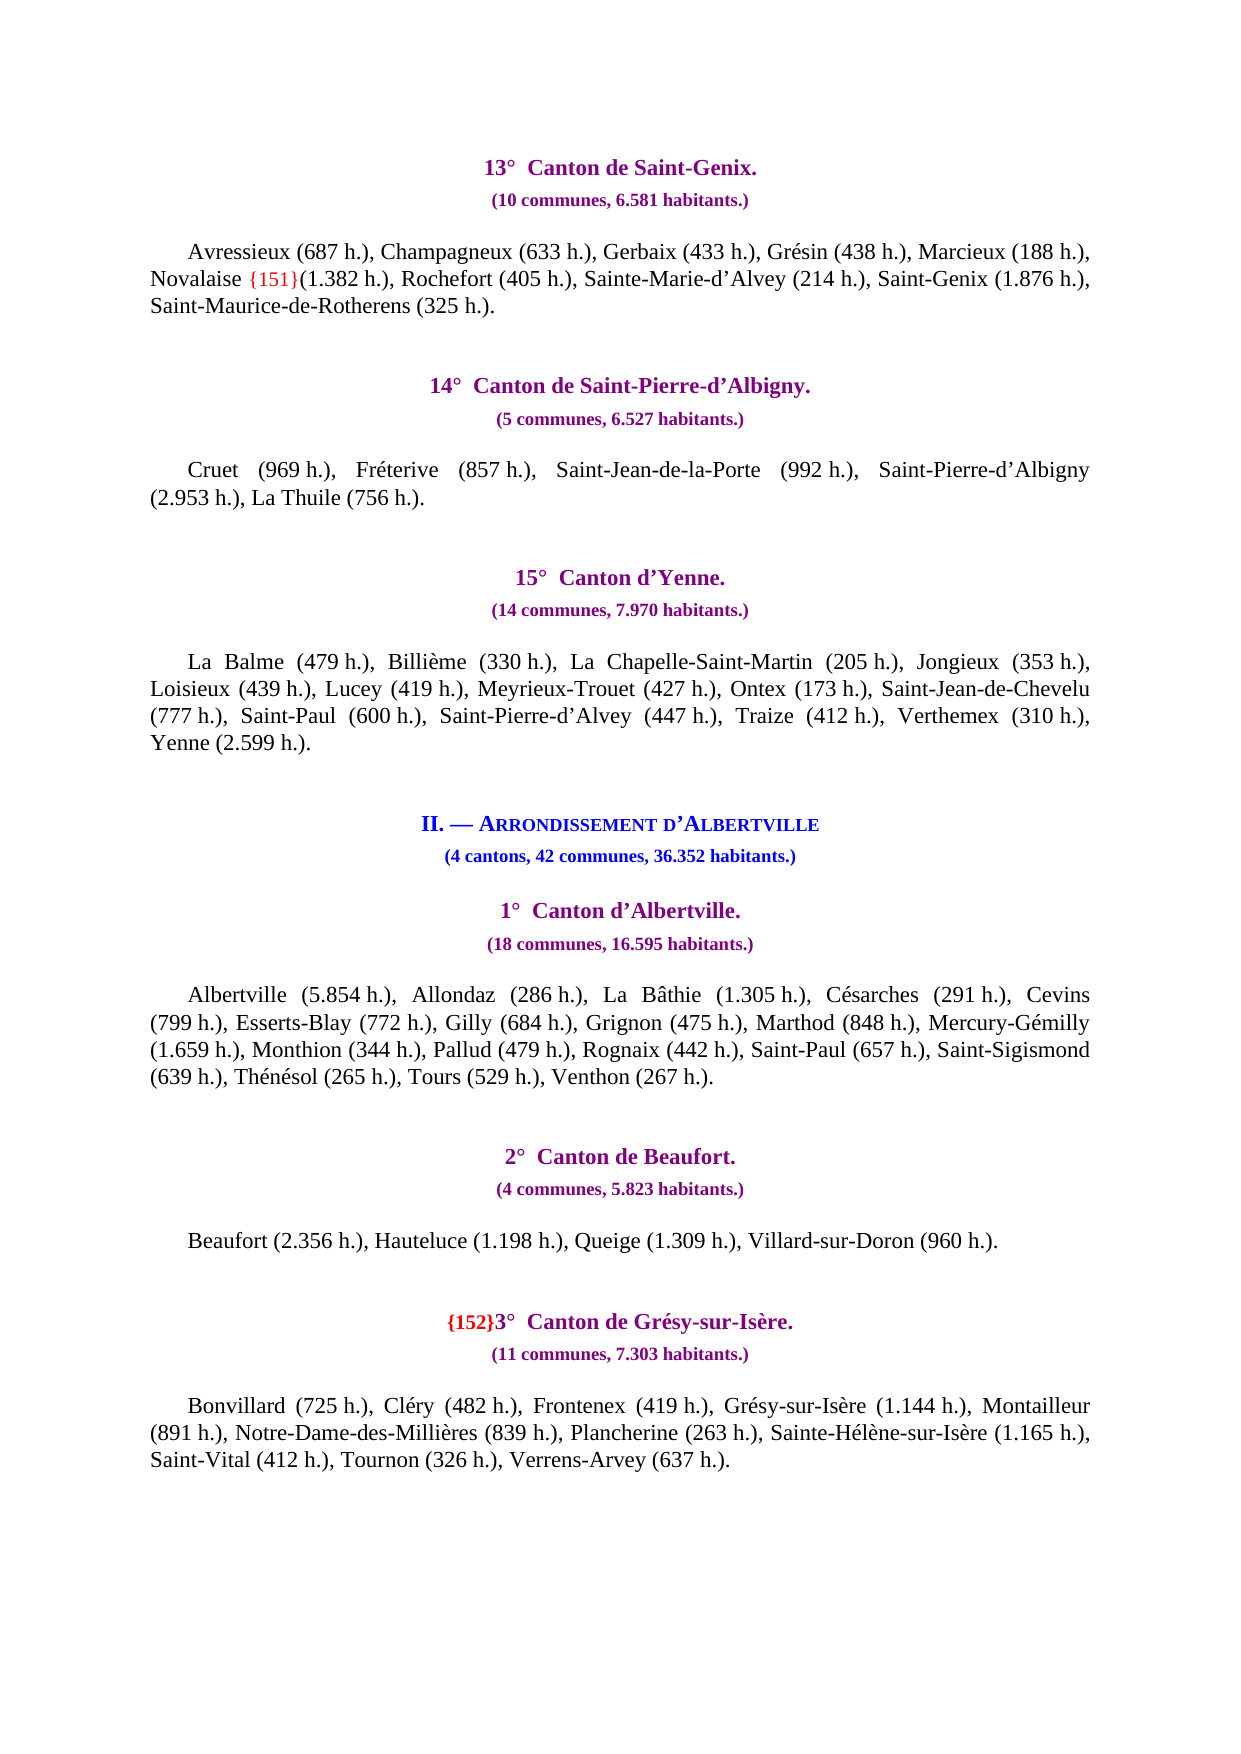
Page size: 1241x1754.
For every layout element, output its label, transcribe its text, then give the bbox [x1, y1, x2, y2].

text Bonvillard (725 h.), Cléry (482 h.), Frontenex (419 h.), Grésy-sur-Isère (1.144 h.), Montailleur (891 h.), Notre-Dame-des-Millières (839 h.), Plancherine (263 h.), Sainte-Hélène-sur-Isère (1.165 h.), Saint-Vital (412 h.), Tournon (326 h.), Verrens-Arvey (637 h.). [150, 1392, 1090, 1473]
text Avressieux (687 h.), Champagneux (633 h.), Gerbaix (433 h.), Grésin (438 h.), Marcieux (188 h.), Novalaise {151}(1.382 h.), Rochefort (405 h.), Sainte-Marie-d’Alvey (214 h.), Saint-Genix (1.876 h.), Saint-Maurice-de-Rotherens (325 h.). [150, 237, 1090, 319]
text Cruet (969 h.), Fréterive (857 h.), Saint-Jean-de-la-Porte (992 h.), Saint-Pierre-d’Albigny (2.953 h.), La Thuile (756 h.). [150, 456, 1090, 510]
text II. — Arrondissement d’Albertville (4 cantons, 42 communes, 36.352 habitants.) [150, 806, 1090, 869]
text 2° Canton de Beaufort. (4 communes, 5.823 habitants.) [150, 1139, 1090, 1202]
text Albertville (5.854 h.), Allondaz (286 h.), La Bâthie (1.305 h.), Césarches (291 h.), Cevins (799 h.), Esserts-Blay (772 h.), Gilly (684 h.), Grignon (475 h.), Marthod (848 h.), Mercury-Gémilly (1.659 h.), Monthion (344 h.), Pallud (479 h.), Rognaix (442 h.), Saint-Paul (657 h.), Saint-Sigismond (639 h.), Thénésol (265 h.), Tours (529 h.), Venthon (267 h.). [150, 981, 1090, 1089]
text 1° Canton d’Albertville. (18 communes, 16.595 habitants.) [150, 894, 1090, 956]
text 14° Canton de Saint-Pierre-d’Albigny. (5 communes, 6.527 habitants.) [150, 369, 1090, 431]
text 13° Canton de Saint-Genix. (10 communes, 6.581 habitants.) [150, 150, 1090, 212]
text {152}3° Canton de Grésy-sur-Isère. (11 communes, 7.303 habitants.) [150, 1304, 1090, 1367]
text La Balme (479 h.), Billième (330 h.), La Chapelle-Saint-Martin (205 h.), Jongieux (353 h.), Loisieux (439 h.), Lucey (419 h.), Meyrieux-Trouet (427 h.), Ontex (173 h.), Saint-Jean-de-Chevelu (777 h.), Saint-Paul (600 h.), Saint-Pierre-d’Alvey (447 h.), Traize (412 h.), Verthemex (310 h.), Yenne (2.599 h.). [150, 648, 1090, 756]
text Beaufort (2.356 h.), Hauteluce (1.198 h.), Queige (1.309 h.), Villard-sur-Doron (960 h.). [150, 1227, 1090, 1254]
text 15° Canton d’Yenne. (14 communes, 7.970 habitants.) [150, 560, 1090, 623]
